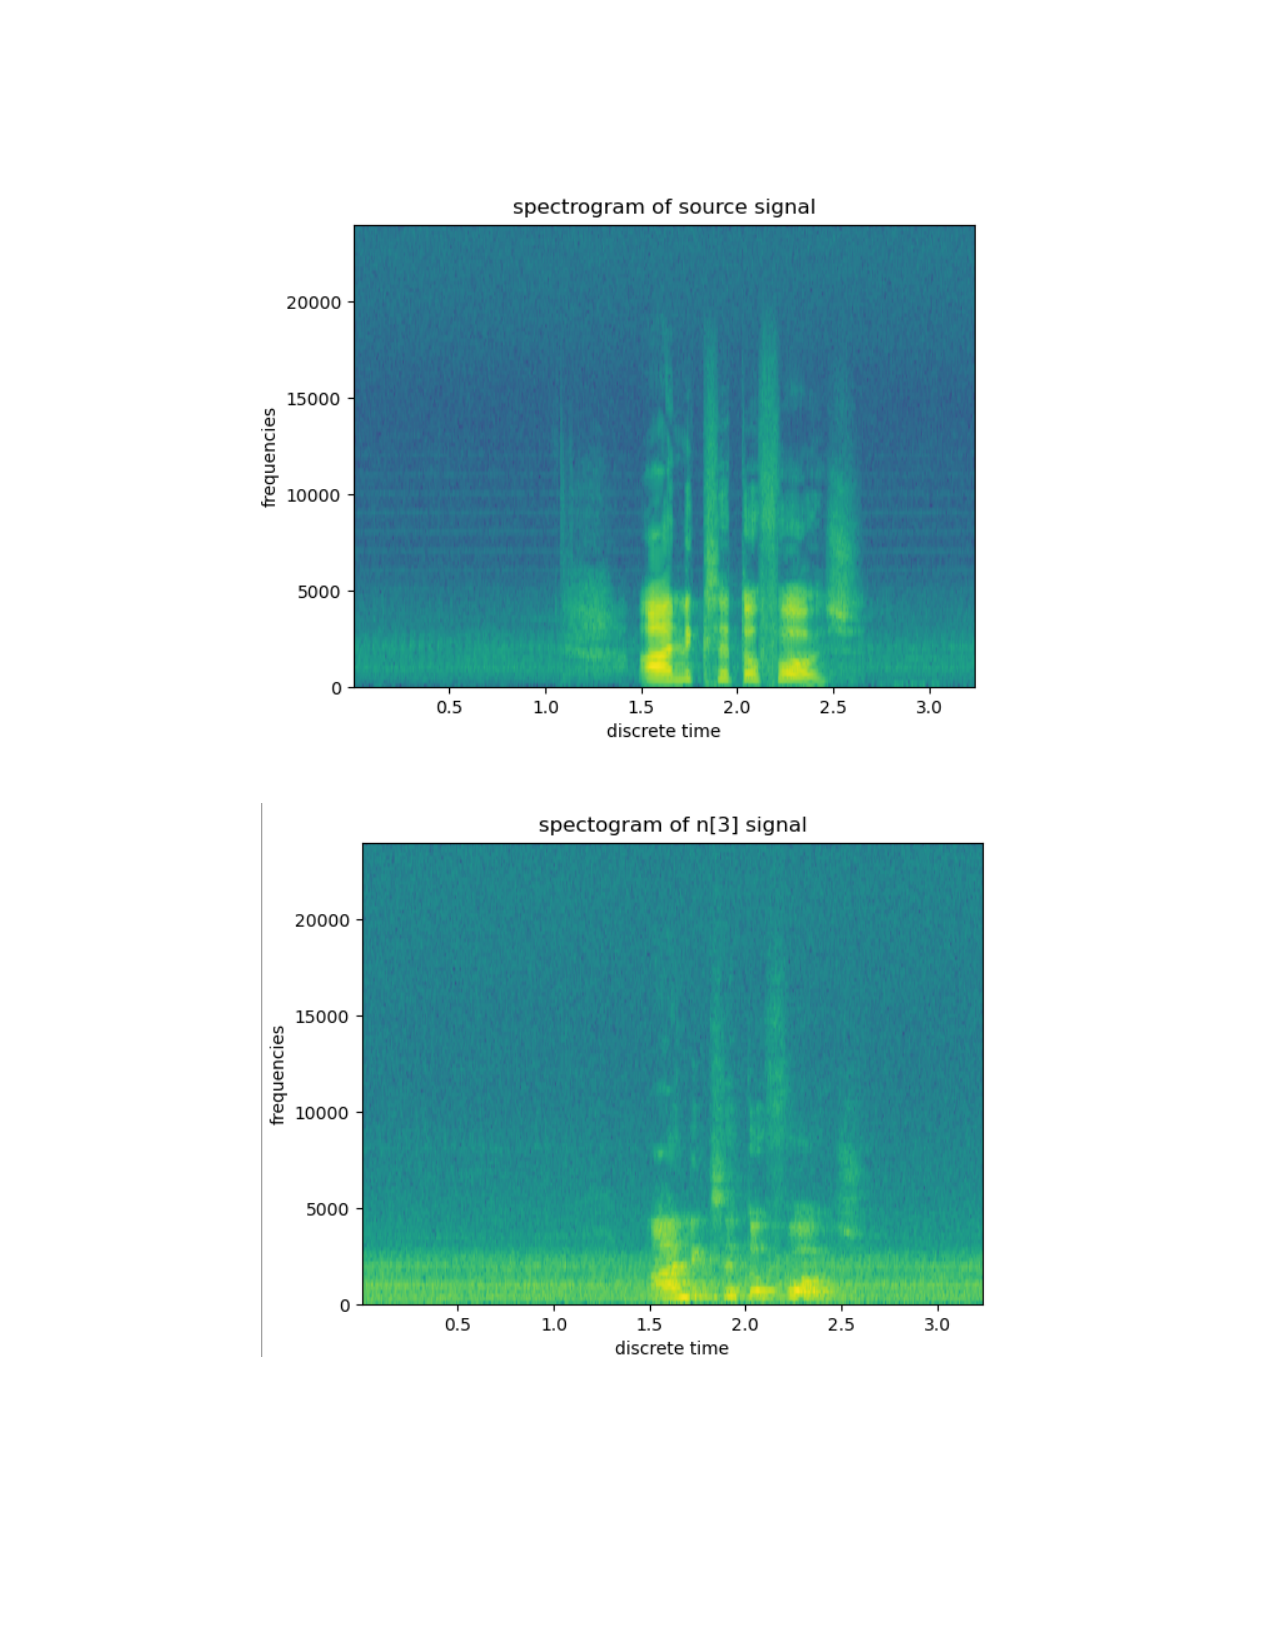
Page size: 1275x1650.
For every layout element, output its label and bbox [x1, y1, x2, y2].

picture [260, 180, 1015, 751]
picture [261, 803, 1014, 1357]
